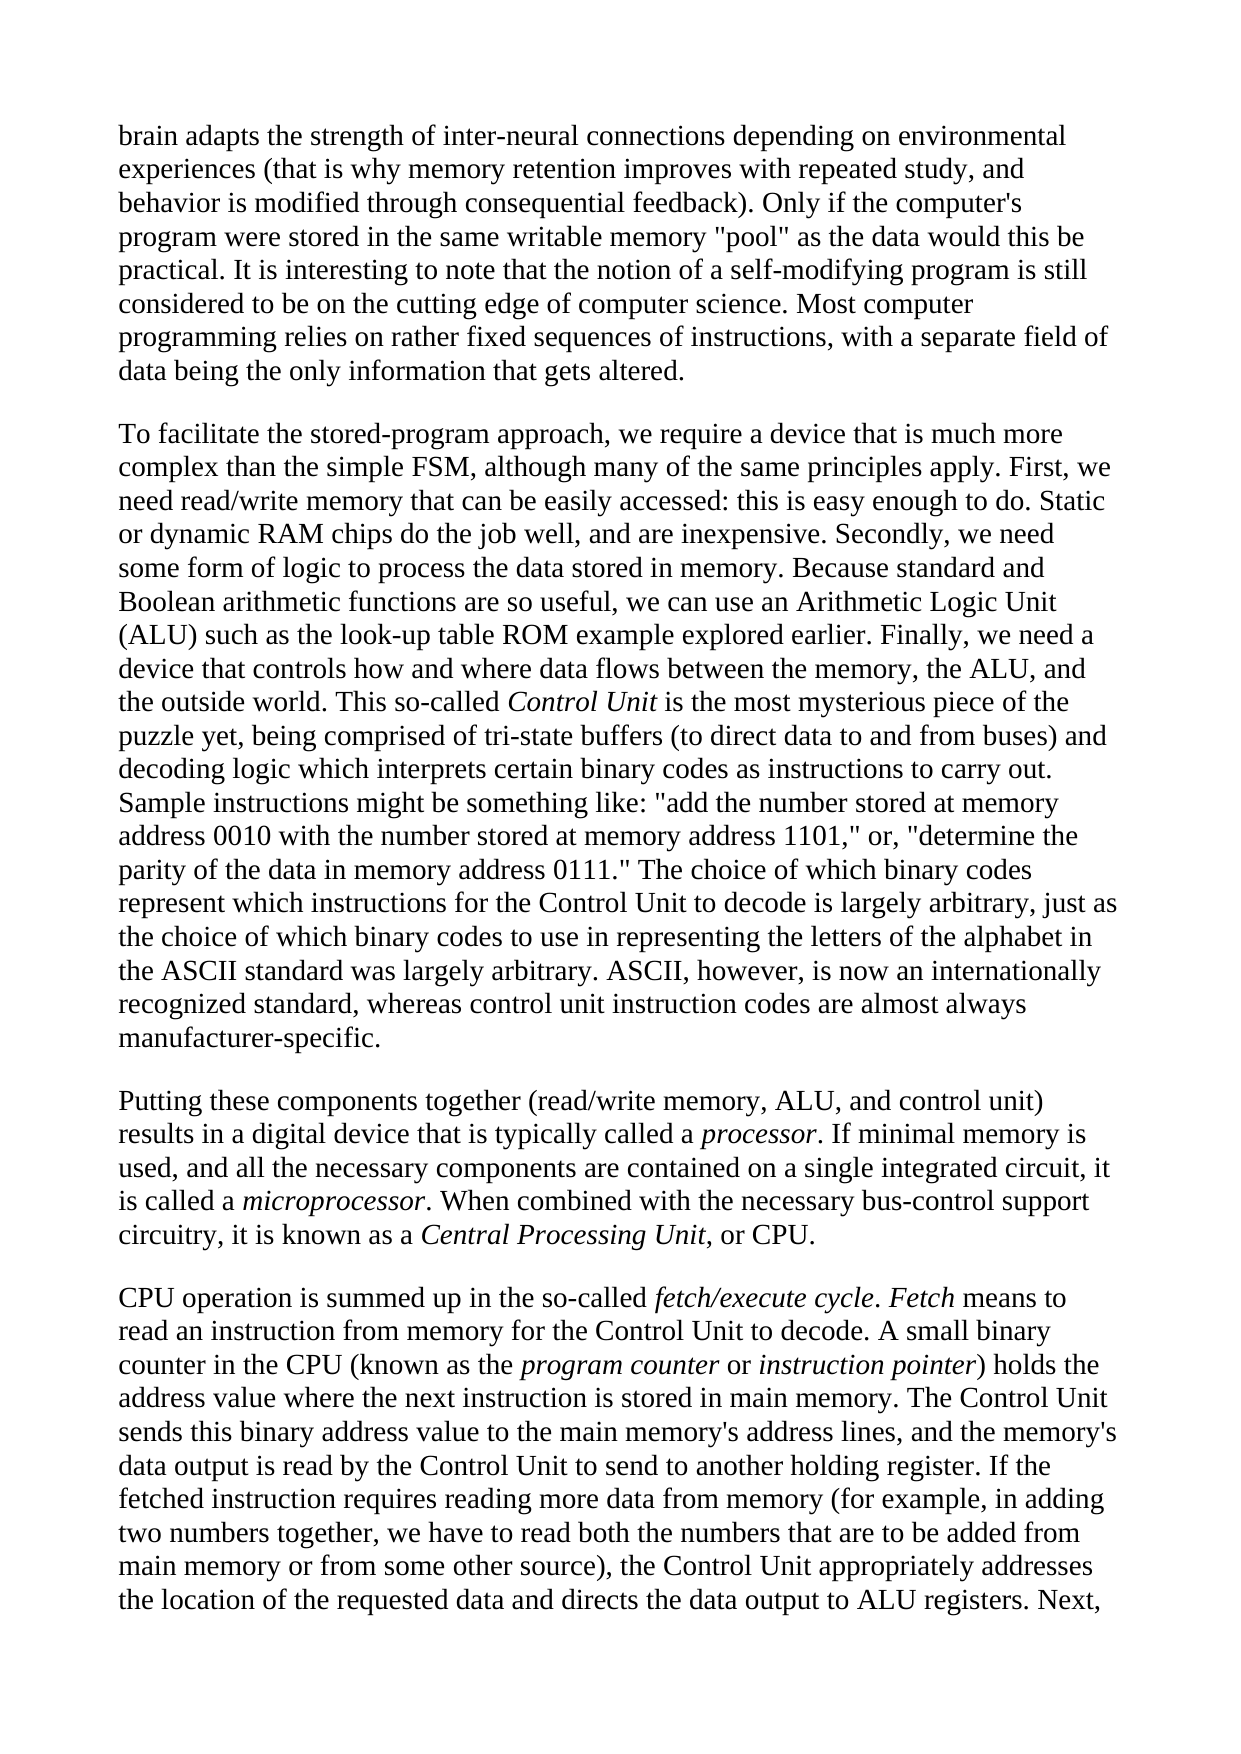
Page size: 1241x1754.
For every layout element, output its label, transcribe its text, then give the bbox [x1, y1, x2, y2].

text To facilitate the stored-program approach, we require a device that is much more complex than the simple FSM, although many of the same principles apply. First, we need read/write memory that can be easily accessed: this is easy enough to do. Static or dynamic RAM chips do the job well, and are inexpensive. Secondly, we need some form of logic to process the data stored in memory. Because standard and Boolean arithmetic functions are so useful, we can use an Arithmetic Logic Unit (ALU) such as the look-up table ROM example explored earlier. Finally, we need a device that controls how and where data flows between the memory, the ALU, and the outside world. This so-called Control Unit is the most mysterious piece of the puzzle yet, being comprised of tri-state buffers (to direct data to and from buses) and decoding logic which interprets certain binary codes as instructions to carry out. Sample instructions might be something like: "add the number stored at memory address 0010 with the number stored at memory address 1101," or, "determine the parity of the data in memory address 0111." The choice of which binary codes represent which instructions for the Control Unit to decode is largely arbitrary, just as the choice of which binary codes to use in representing the letters of the alphabet in the ASCII standard was largely arbitrary. ASCII, however, is now an internationally recognized standard, whereas control unit instruction codes are almost always manufacturer-specific. [118, 416, 1122, 1053]
text Putting these components together (read/write memory, ALU, and control unit) results in a digital device that is typically called a processor. If minimal memory is used, and all the necessary components are contained on a single integrated circuit, it is called a microprocessor. When combined with the necessary bus-control support circuitry, it is known as a Central Processing Unit, or CPU. [118, 1083, 1122, 1250]
text brain adapts the strength of inter-neural connections depending on environmental experiences (that is why memory retention improves with repeated study, and behavior is modified through consequential feedback). Only if the computer's program were stored in the same writable memory "pool" as the data would this be practical. It is interesting to note that the notion of a self-modifying program is still considered to be on the cutting edge of computer science. Most computer programming relies on rather fixed sequences of instructions, with a separate field of data being the only information that gets altered. [118, 118, 1122, 386]
text CPU operation is summed up in the so-called fetch/execute cycle. Fetch means to read an instruction from memory for the Control Unit to decode. A small binary counter in the CPU (known as the program counter or instruction pointer) holds the address value where the next instruction is stored in main memory. The Control Unit sends this binary address value to the main memory's address lines, and the memory's data output is read by the Control Unit to send to another holding register. If the fetched instruction requires reading more data from memory (for example, in adding two numbers together, we have to read both the numbers that are to be added from main memory or from some other source), the Control Unit appropriately addresses the location of the requested data and directs the data output to ALU registers. Next, [118, 1280, 1122, 1615]
